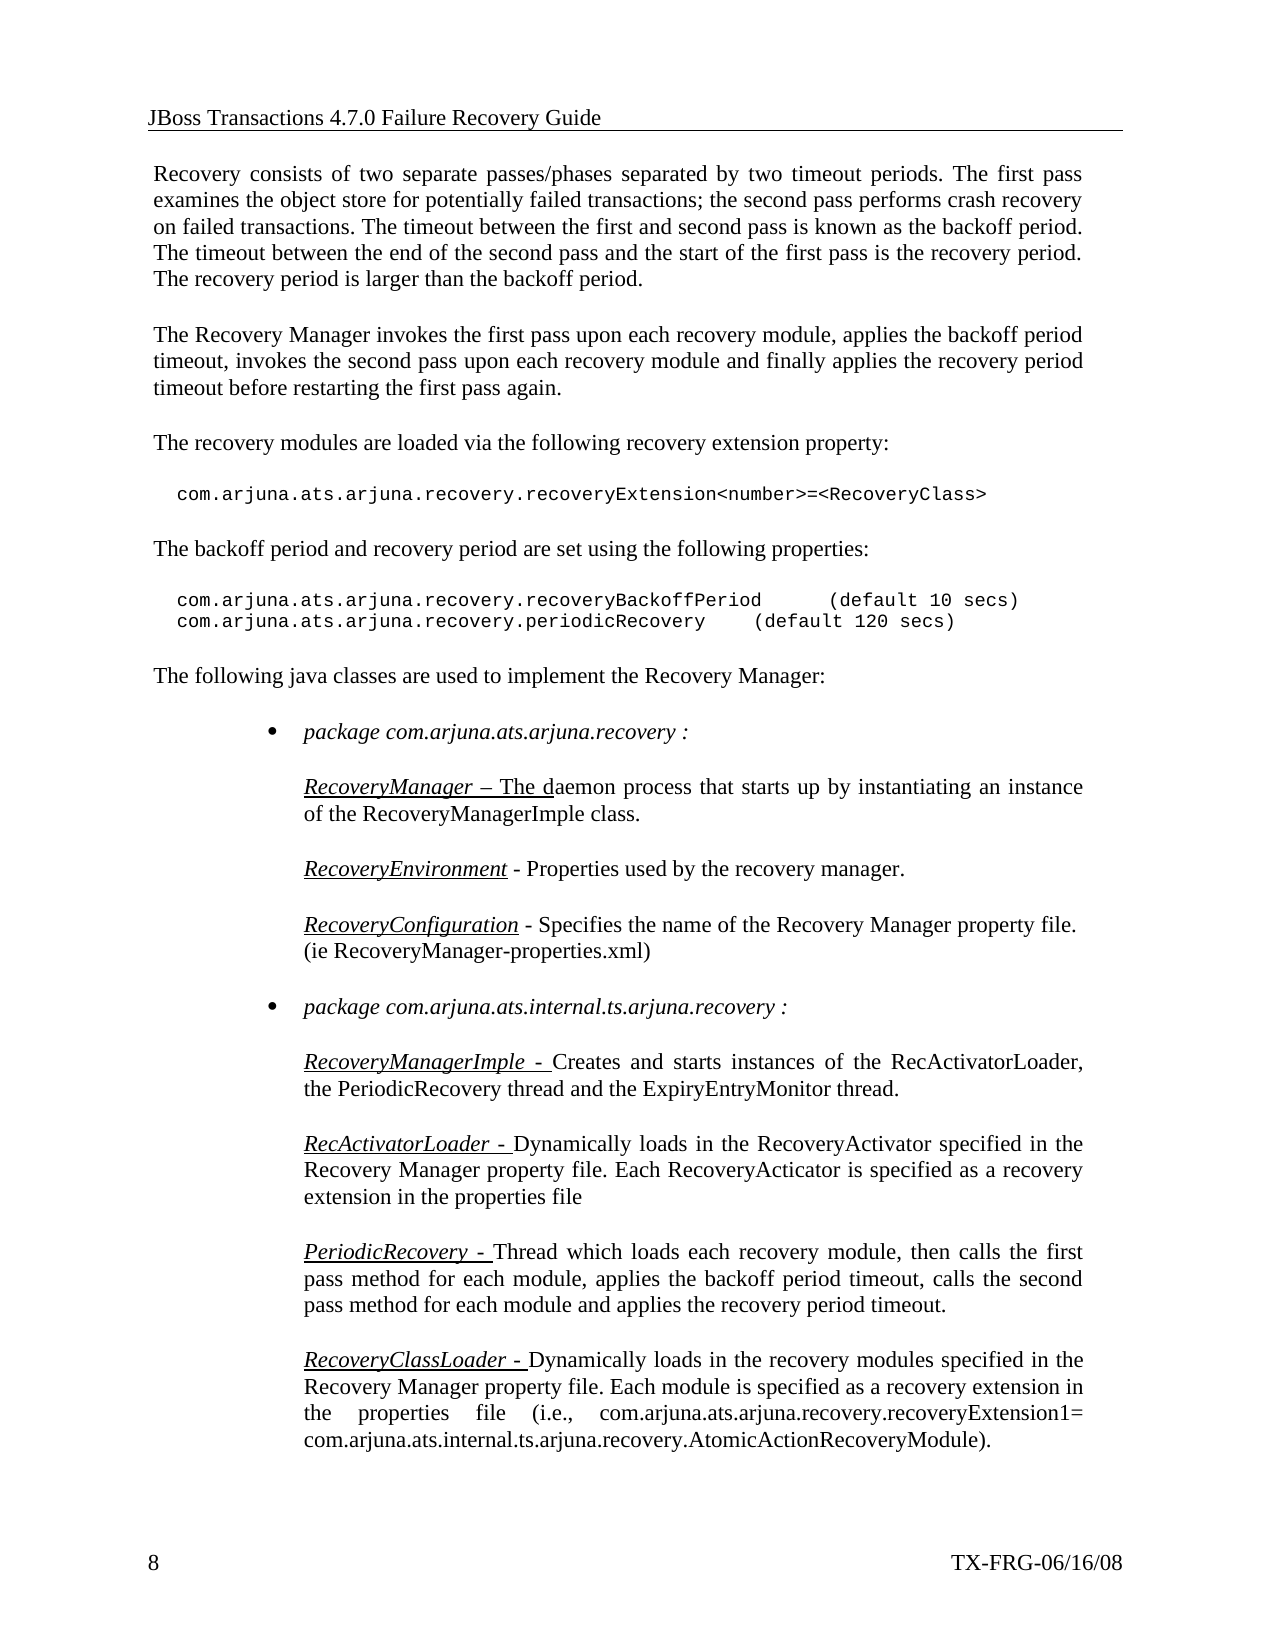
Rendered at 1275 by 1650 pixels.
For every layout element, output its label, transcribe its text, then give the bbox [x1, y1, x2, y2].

text The following java classes are used to implement the Recovery Manager: [153, 662, 1084, 689]
list RecActivatorLoader - Dynamically loads in the RecoveryActivator specified in the Recovery Manager property file. Each RecoveryActicator is specified as a recovery extension in the properties file [268, 1130, 1084, 1209]
text Recovery consists of two separate passes/phases separated by two timeout periods. The first pass examines the object store for potentially failed transactions; the second pass performs crash recovery on failed transactions. The timeout between the first and second pass is known as the backoff period. The timeout between the end of the second pass and the start of the first pass is the recovery period. The recovery period is larger than the backoff period. [153, 160, 1084, 292]
list PeriodicRecovery - Thread which loads each recovery module, then calls the first pass method for each module, applies the backoff period timeout, calls the second pass method for each module and applies the recovery period timeout. [268, 1238, 1084, 1317]
list package com.arjuna.ats.arjuna.recovery : [268, 718, 1084, 744]
text com.arjuna.ats.arjuna.recovery.recoveryExtension<number>=<RecoveryClass> [153, 485, 1084, 506]
list RecoveryEnvironment - Properties used by the recovery manager. [268, 855, 1084, 882]
list RecoveryManager – The daemon process that starts up by instantiating an instance of the RecoveryManagerImple class. [268, 773, 1084, 826]
list RecoveryClassLoader - Dynamically loads in the recovery modules specified in the Recovery Manager property file. Each module is specified as a recovery extension in the properties file (i.e., com.arjuna.ats.arjuna.recovery.recoveryExtension1= com.arjuna.ats.internal.ts.arjuna.recovery.AtomicActionRecoveryModule). [268, 1347, 1084, 1452]
list RecoveryConfiguration - Specifies the name of the Recovery Manager property file. (ie RecoveryManager-properties.xml) [268, 911, 1084, 963]
text com.arjuna.ats.arjuna.recovery.recoveryBackoffPeriod (default 10 secs) [153, 591, 1084, 612]
text The Recovery Manager invokes the first pass upon each recovery module, applies the backoff period timeout, invokes the second pass upon each recovery module and finally applies the recovery period timeout before restarting the first pass again. [153, 321, 1084, 400]
list package com.arjuna.ats.internal.ts.arjuna.recovery : [268, 993, 1084, 1019]
text The recovery modules are loaded via the following recovery extension property: [153, 429, 1084, 456]
text com.arjuna.ats.arjuna.recovery.periodicRecovery (default 120 secs) [153, 612, 1084, 633]
list RecoveryManagerImple - Creates and starts instances of the RecActivatorLoader, the PeriodicRecovery thread and the ExpiryEntryMonitor thread. [268, 1048, 1084, 1101]
text The backoff period and recovery period are set using the following properties: [153, 535, 1084, 562]
